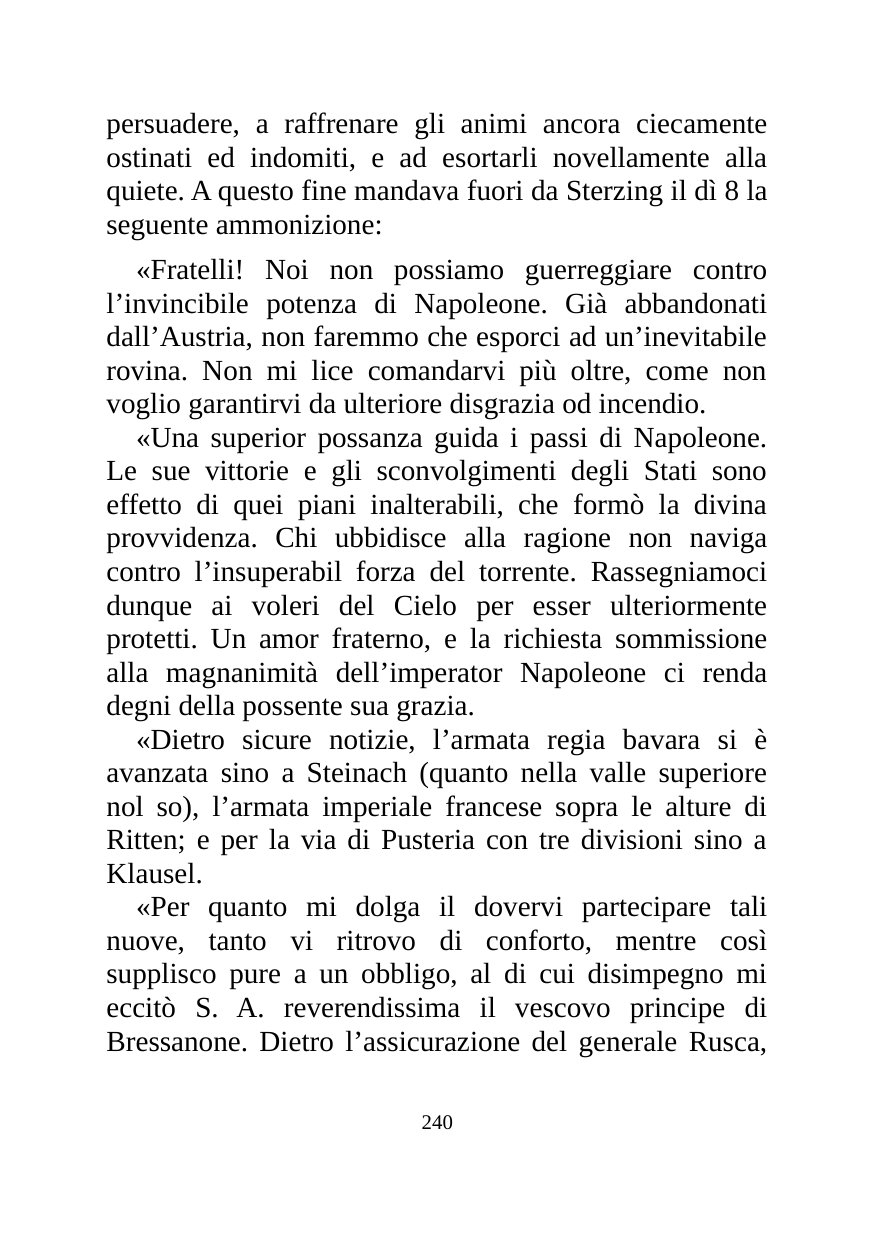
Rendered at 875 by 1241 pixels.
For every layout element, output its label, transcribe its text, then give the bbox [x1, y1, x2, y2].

text «Per quanto mi dolga il dovervi partecipare tali nuove, tanto vi ritrovo di conforto, mentre così supplisco pure a un obbligo, al di cui disimpegno mi eccitò S. A. reverendissima il vescovo principe di Bressanone. Dietro l’assicurazione del generale Rusca, [106, 889, 768, 1057]
text «Dietro sicure notizie, l’armata regia bavara si è avanzata sino a Steinach (quanto nella valle superiore nol so), l’armata imperiale francese sopra le alture di Ritten; e per la via di Pusteria con tre divisioni sino a Klausel. [106, 722, 768, 889]
text «Una superior possanza guida i passi di Napoleone. Le sue vittorie e gli sconvolgimenti degli Stati sono effetto di quei piani inalterabili, che formò la divina provvidenza. Chi ubbidisce alla ragione non naviga contro l’insuperabil forza del torrente. Rassegniamoci dunque ai voleri del Cielo per esser ulteriormente protetti. Un amor fraterno, e la richiesta sommissione alla magnanimità dell’imperator Napoleone ci renda degni della possente sua grazia. [106, 420, 768, 722]
text «Fratelli! Noi non possiamo guerreggiare contro l’invincibile potenza di Napoleone. Già abbandonati dall’Austria, non faremmo che esporci ad un’inevitabile rovina. Non mi lice comandarvi più oltre, come non voglio garantirvi da ulteriore disgrazia od incendio. [106, 252, 768, 420]
text persuadere, a raffrenare gli animi ancora ciecamente ostinati ed indomiti, e ad esortarli novellamente alla quiete. A questo fine mandava fuori da Sterzing il dì 8 la seguente ammonizione: [106, 106, 768, 240]
